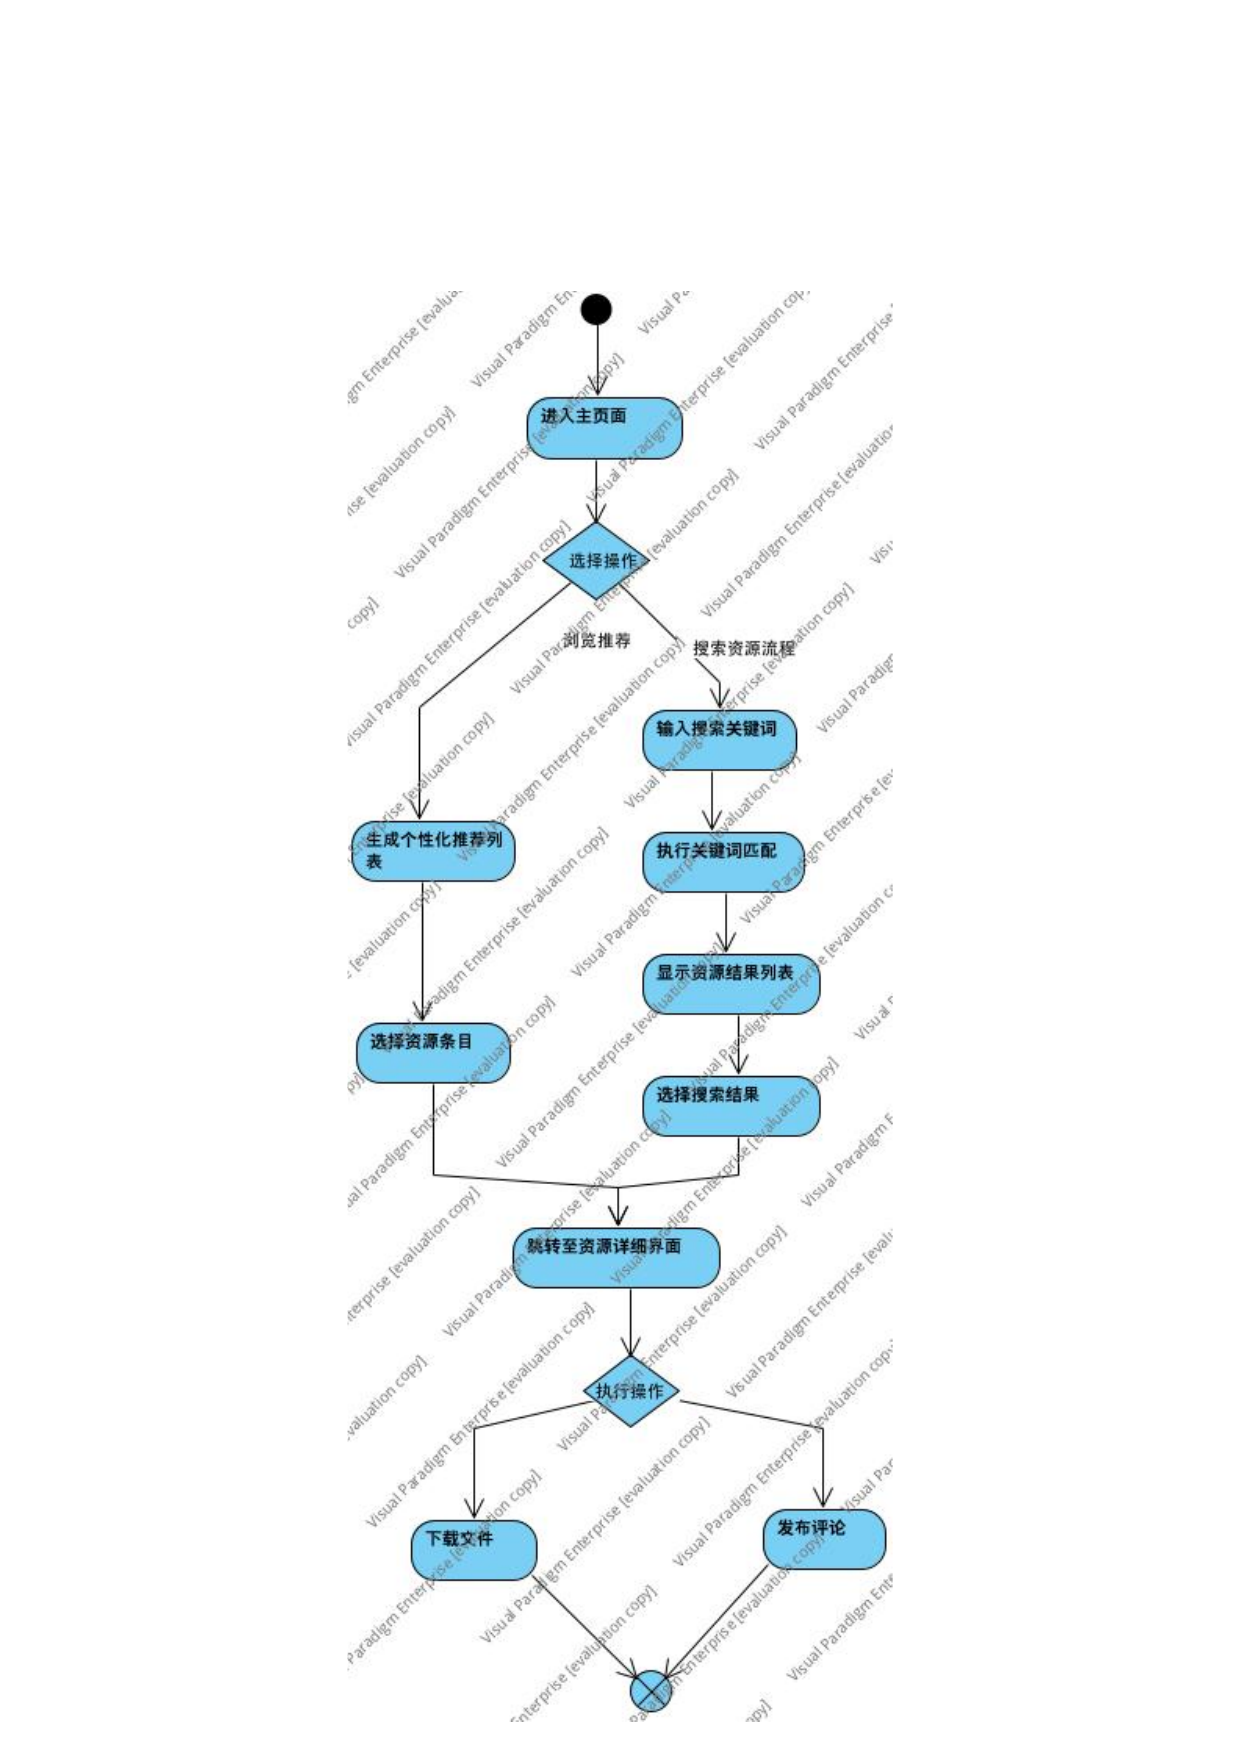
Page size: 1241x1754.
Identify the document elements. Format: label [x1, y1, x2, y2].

picture [347, 291, 893, 1722]
